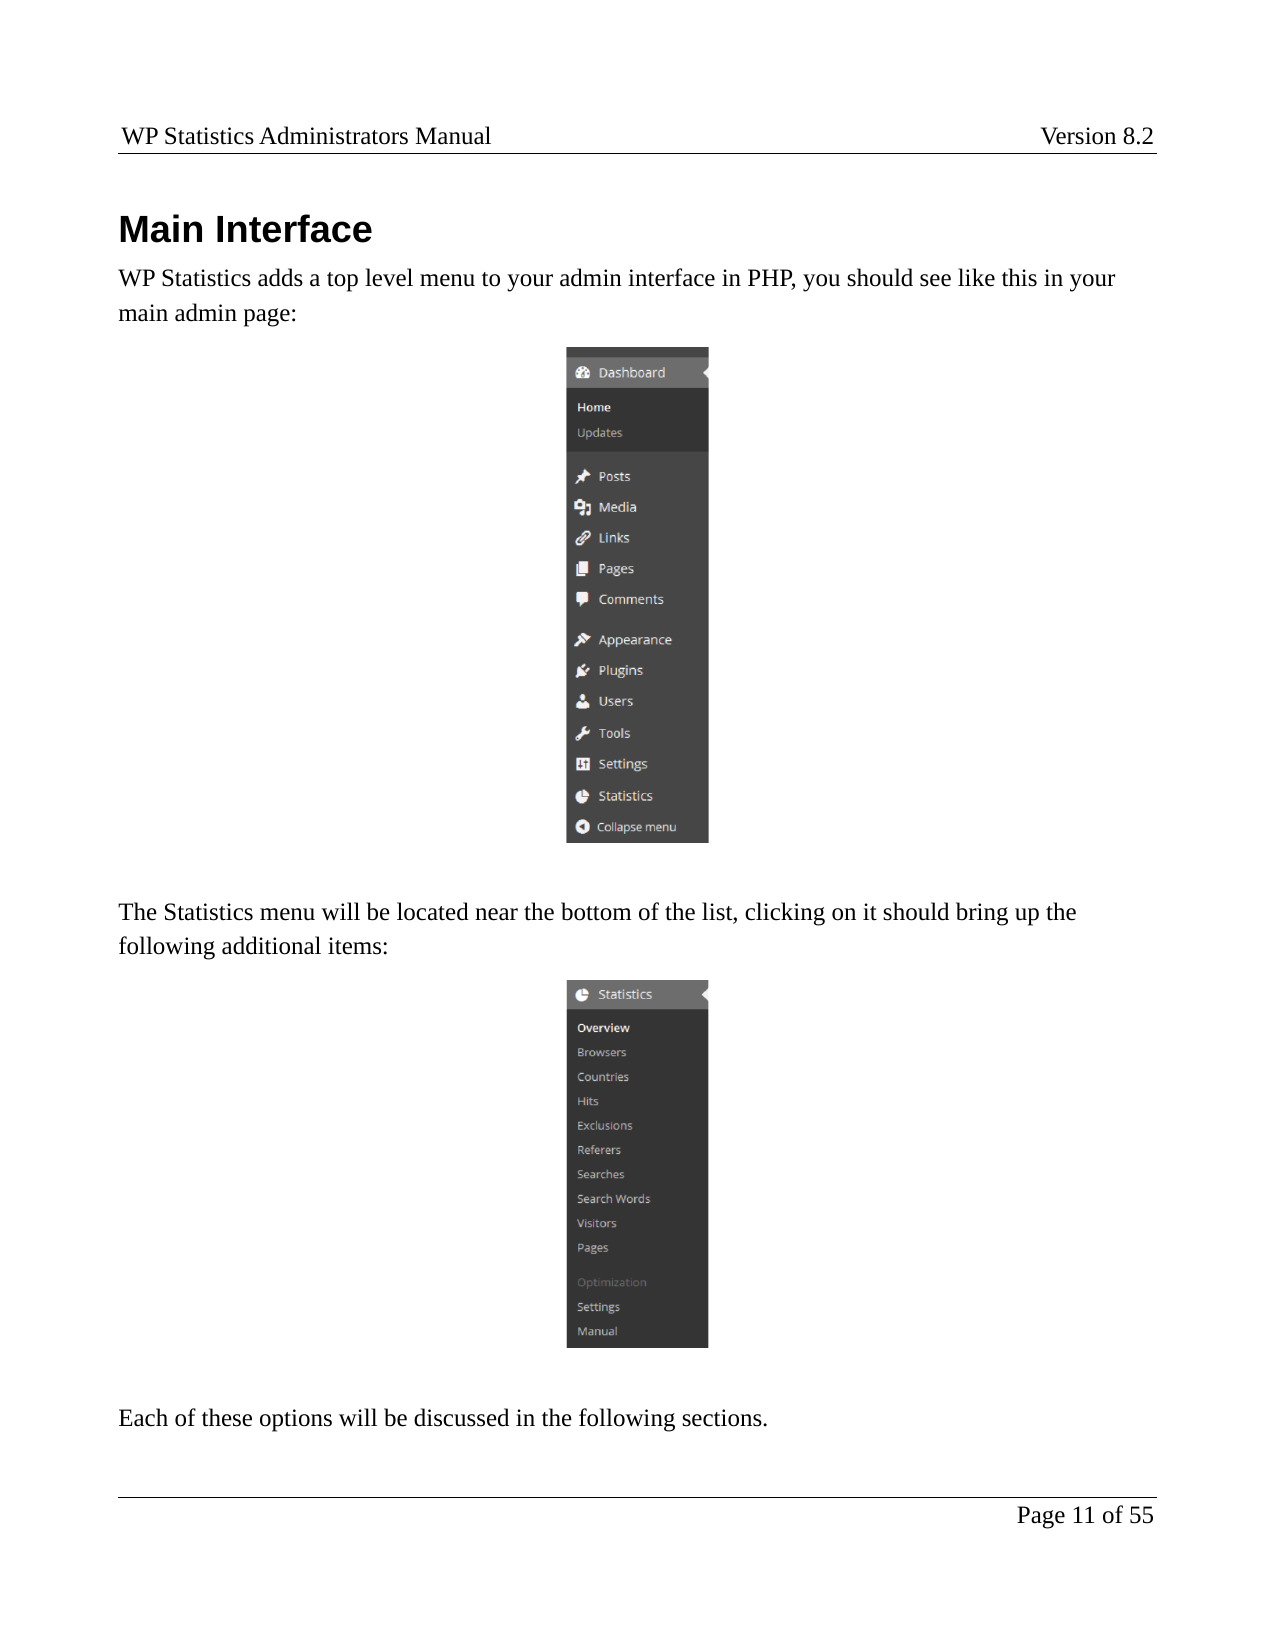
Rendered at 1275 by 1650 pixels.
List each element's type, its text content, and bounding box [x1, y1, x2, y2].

subtitle Main Interface [118, 207, 1157, 251]
picture [566, 980, 709, 1348]
text Each of these options will be discussed in the following sections. [118, 1403, 1157, 1431]
picture [566, 347, 709, 843]
text WP Statistics adds a top level menu to your admin interface in PHP, you should see like this in your main admin page: [118, 263, 1157, 327]
text The Statistics menu will be located near the bottom of the list, clicking on it should bring up the following additional items: [118, 897, 1157, 960]
